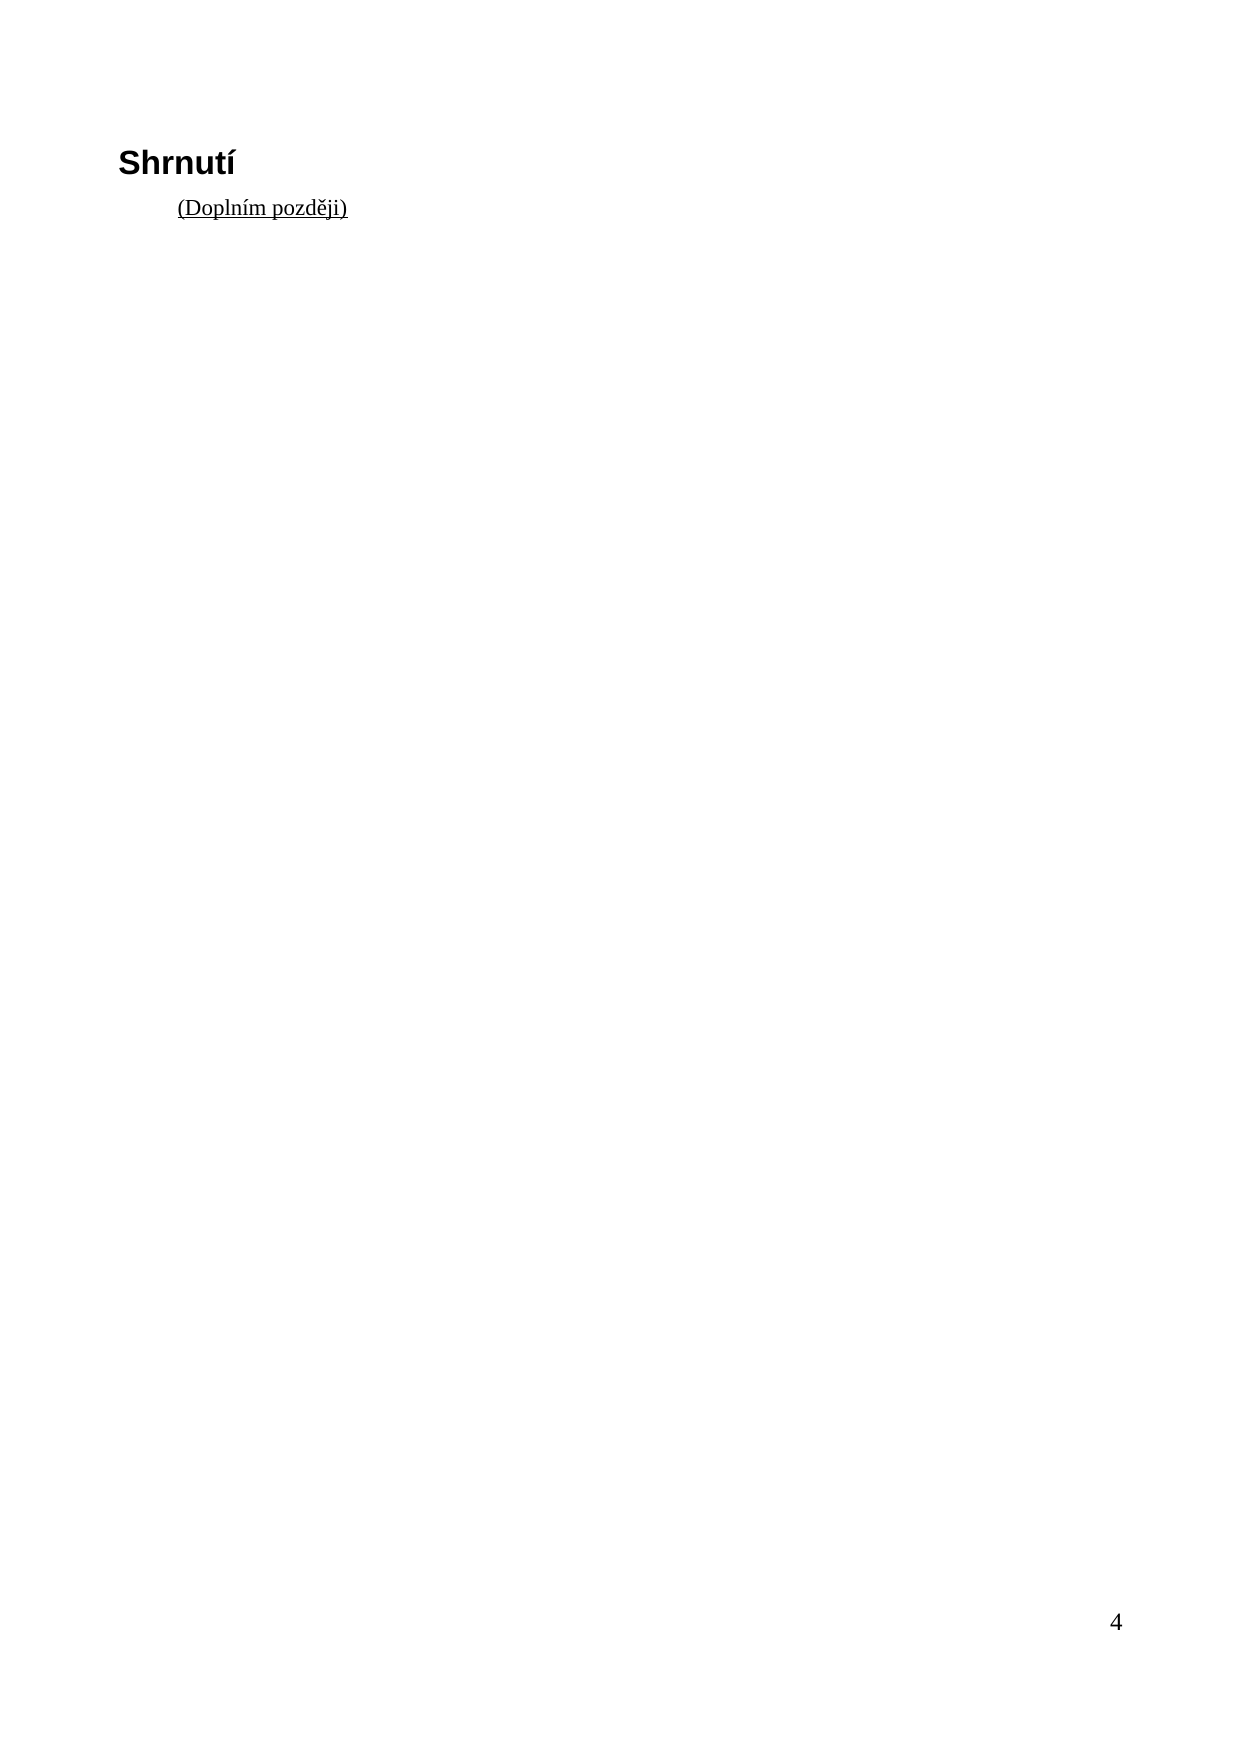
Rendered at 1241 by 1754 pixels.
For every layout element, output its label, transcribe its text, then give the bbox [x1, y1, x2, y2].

subtitle Shrnutí [118, 143, 1122, 182]
text (Doplním později) [118, 194, 1122, 221]
